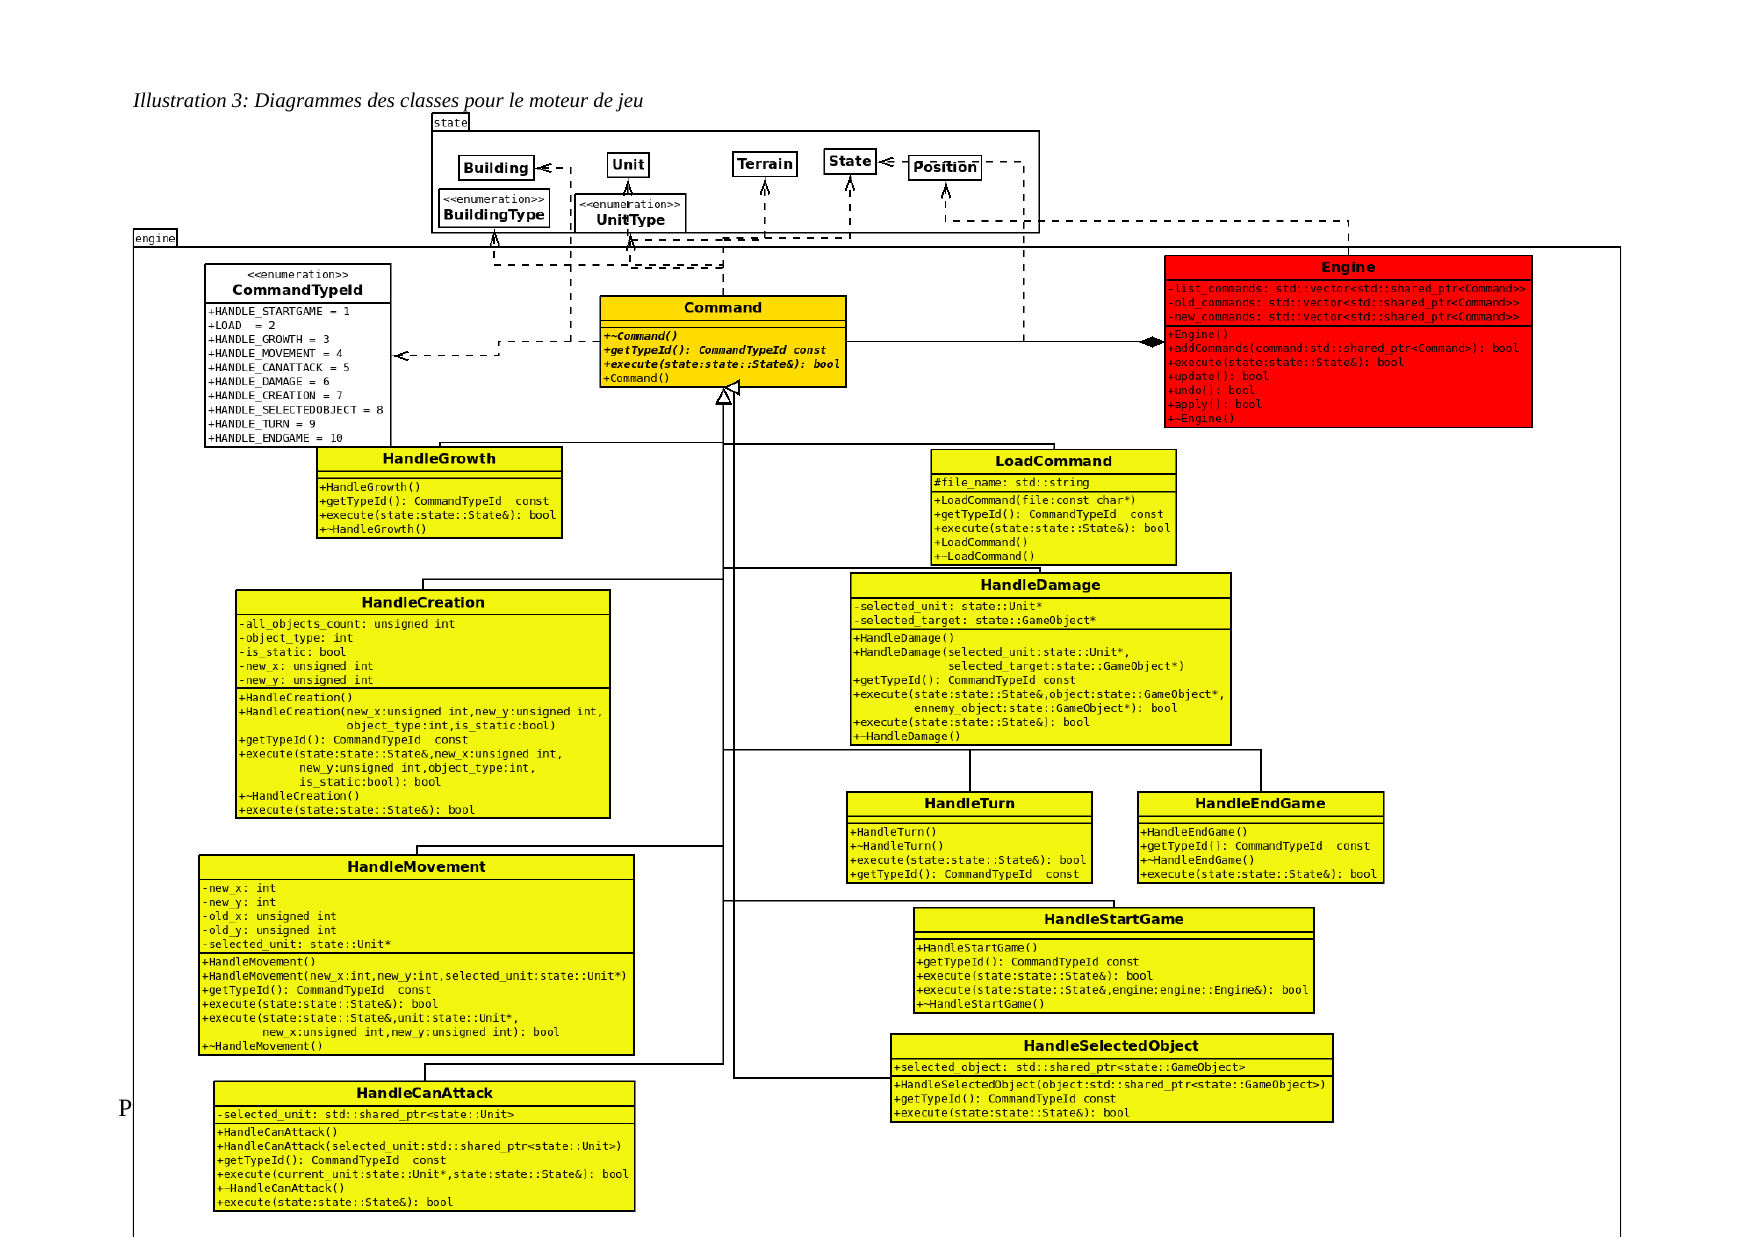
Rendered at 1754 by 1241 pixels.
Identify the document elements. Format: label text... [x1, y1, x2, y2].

picture [132, 112, 1622, 1237]
text Illustration 3: Diagrammes des classes pour le moteur de jeu [133, 87, 1621, 112]
